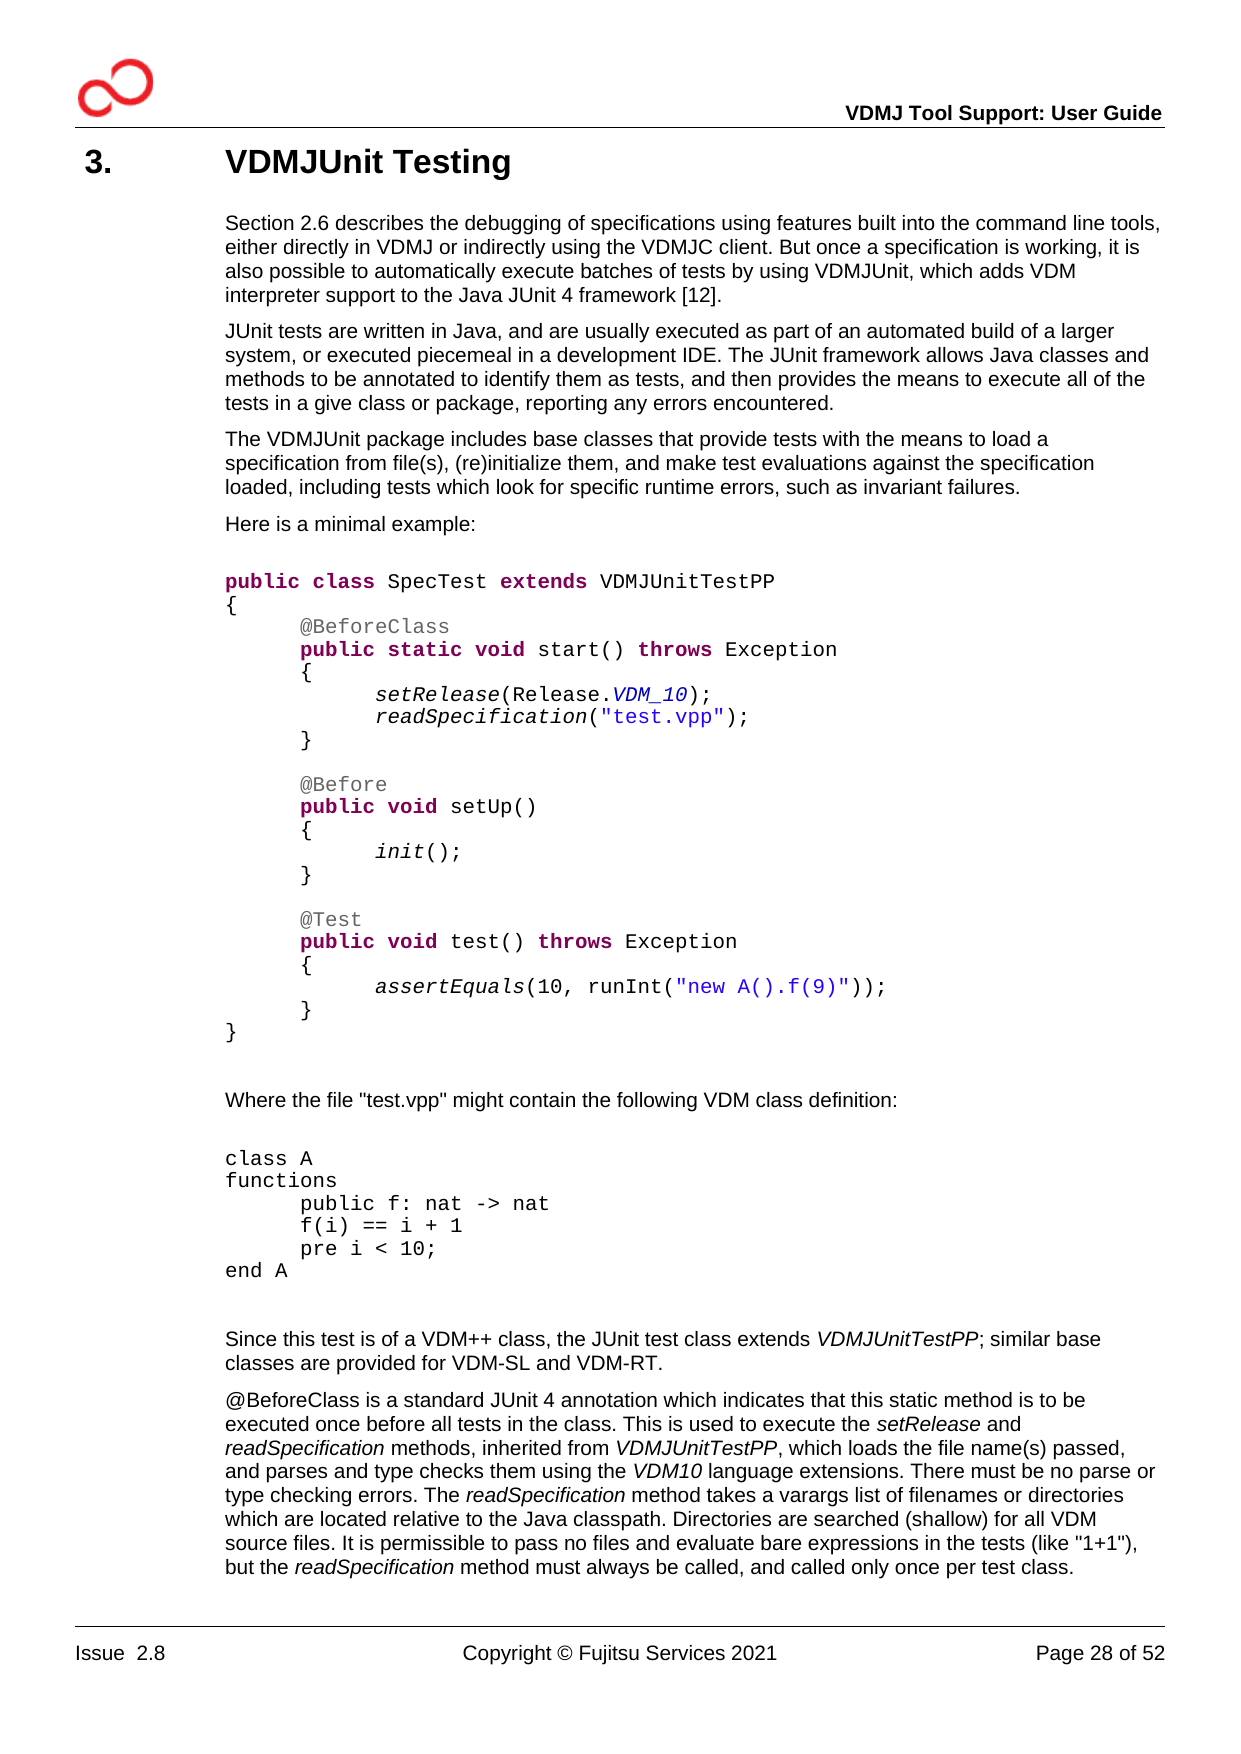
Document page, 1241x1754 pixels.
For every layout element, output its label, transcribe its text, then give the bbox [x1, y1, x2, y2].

text { [225, 661, 1165, 683]
text Since this test is of a VDM++ class, the JUnit test class extends VDMJUnitTestPP; similar base classes are provided for VDM-SL and VDM-RT. [225, 1327, 1165, 1375]
picture [78, 52, 153, 127]
text @Before [225, 773, 1165, 796]
text end A [225, 1260, 1165, 1282]
text f(i) == i + 1 [225, 1215, 1165, 1237]
text public f: nat -> nat [225, 1192, 1165, 1215]
text readSpecification("test.vpp"); [225, 706, 1165, 728]
text @BeforeClass is a standard JUnit 4 annotation which indicates that this static method is to be executed once before all tests in the class. This is used to execute the setRelease and readSpecification methods, inherited from VDMJUnitTestPP, which loads the file name(s) passed, and parses and type checks them using the VDM10 language extensions. There must be no parse or type checking errors. The readSpecification method takes a varargs list of filenames or directories which are located relative to the Java classpath. Directories are searched (shallow) for all VDM source files. It is permissible to pass no files and evaluate bare expressions in the tests (like "1+1"), but the readSpecification method must always be called, and called only once per test class. [225, 1388, 1165, 1579]
text class A [225, 1147, 1165, 1170]
text Section 2.6 describes the debugging of specifications using features built into the command line tools, either directly in VDMJ or indirectly using the VDMJC client. But once a specification is working, it is also possible to automatically execute batches of tests by using VDMJUnit, which adds VDM interpreter support to the Java JUnit 4 framework [12]. [225, 211, 1165, 307]
text init(); [225, 841, 1165, 863]
text public void test() throws Exception [225, 931, 1165, 953]
text { [225, 953, 1165, 976]
text JUnit tests are written in Java, and are usually executed as part of an automated build of a larger system, or executed piecemeal in a development IDE. The JUnit framework allows Java classes and methods to be annotated to identify them as tests, and then provides the means to execute all of the tests in a give class or package, reporting any errors encountered. [225, 319, 1165, 415]
text public static void start() throws Exception [225, 638, 1165, 661]
text assertEquals(10, runInt("new A().f(9)")); [225, 976, 1165, 998]
text } [225, 1021, 1165, 1043]
text } [225, 998, 1165, 1021]
text Where the file "test.vpp" might contain the following VDM class definition: [225, 1088, 1165, 1112]
text { [225, 593, 1165, 616]
text public class SpecTest extends VDMJUnitTestPP [225, 571, 1165, 593]
text setRelease(Release.VDM_10); [225, 683, 1165, 706]
text } [225, 863, 1165, 886]
text functions [225, 1170, 1165, 1192]
text @BeforeClass [225, 616, 1165, 638]
text The VDMJUnit package includes base classes that provide tests with the means to load a specification from file(s), (re)initialize them, and make test evaluations against the specification loaded, including tests which look for specific runtime errors, such as invariant failures. [225, 428, 1165, 499]
text public void setUp() [225, 796, 1165, 818]
text Here is a minimal example: [225, 512, 1165, 536]
text pre i < 10; [225, 1237, 1165, 1260]
text } [225, 728, 1165, 751]
text { [225, 818, 1165, 841]
subtitle VDMJUnit Testing [75, 143, 1165, 181]
text @Test [225, 908, 1165, 931]
